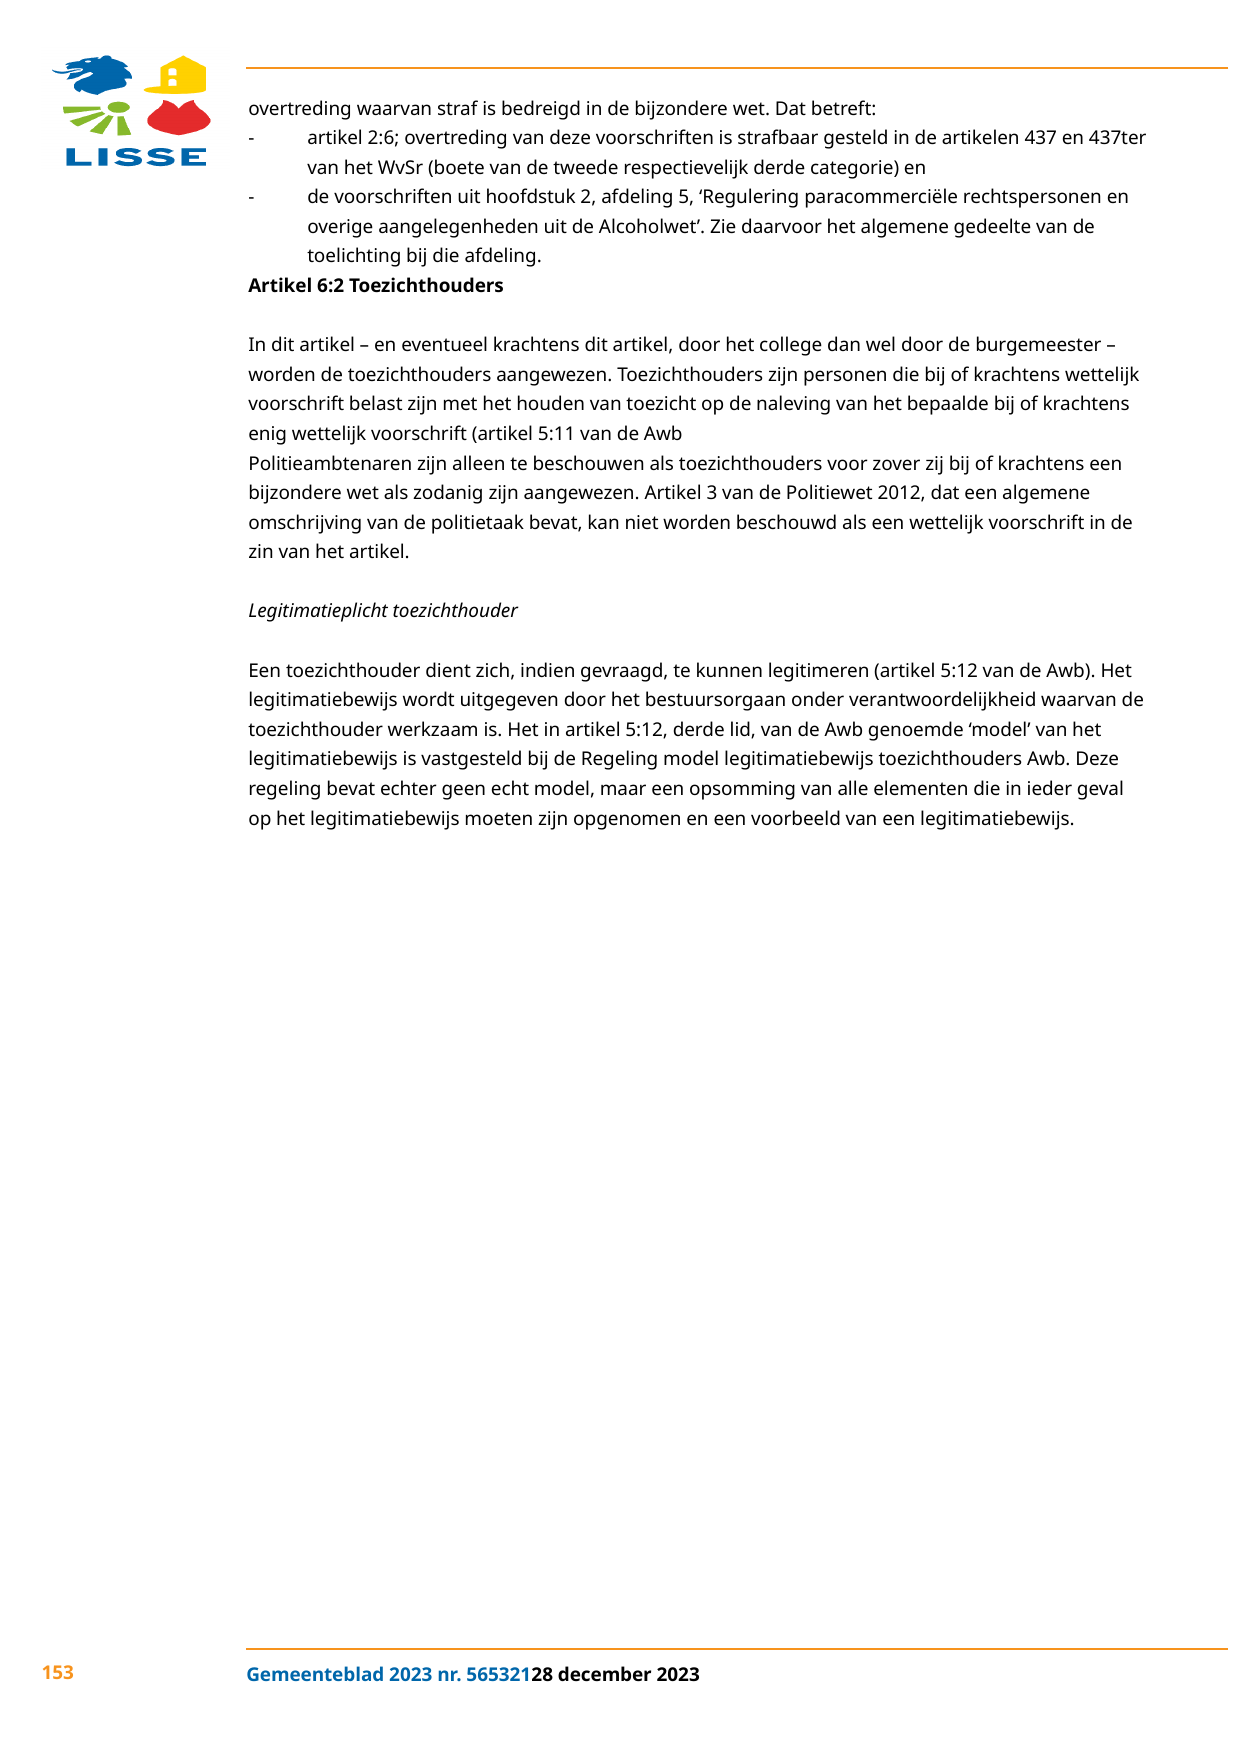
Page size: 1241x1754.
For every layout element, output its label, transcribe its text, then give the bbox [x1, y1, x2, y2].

text Artikel 6:2 Toezichthouders [248, 272, 1152, 298]
text Legitimatieplicht toezichthouder [248, 598, 1152, 623]
list de voorschriften uit hoofdstuk 2, afdeling 5, ‘Regulering paracommerciële rechtspersonen en overige aangelegenheden uit de Alcoholwet’. Zie daarvoor het algemene gedeelte van de toelichting bij die afdeling. [248, 183, 1152, 268]
text Een toezichthouder dient zich, indien gevraagd, te kunnen legitimeren (artikel 5:12 van de Awb). Het legitimatiebewijs wordt uitgegeven door het bestuursorgaan onder verantwoordelijkheid waarvan de toezichthouder werkzaam is. Het in artikel 5:12, derde lid, van de Awb genoemde ‘model’ van het legitimatiebewijs is vastgesteld bij de Regeling model legitimatiebewijs toezichthouders Awb. Deze regeling bevat echter geen echt model, maar een opsomming van alle elementen die in ieder geval op het legitimatiebewijs moeten zijn opgenomen en een voorbeeld van een legitimatiebewijs. [248, 657, 1152, 831]
text Politieambtenaren zijn alleen te beschouwen als toezichthouders voor zover zij bij of krachtens een bijzondere wet als zodanig zijn aangewezen. Artikel 3 van de Politiewet 2012, dat een algemene omschrijving van de politietaak bevat, kan niet worden beschouwd als een wettelijk voorschrift in de zin van het artikel. [248, 450, 1152, 564]
picture [41, 47, 231, 172]
text overtreding waarvan straf is bedreigd in de bijzondere wet. Dat betreft: [248, 95, 1152, 121]
list artikel 2:6; overtreding van deze voorschriften is strafbaar gesteld in de artikelen 437 en 437ter van het WvSr (boete van de tweede respectievelijk derde categorie) en [248, 124, 1152, 180]
text In dit artikel – en eventueel krachtens dit artikel, door het college dan wel door de burgemeester – worden de toezichthouders aangewezen. Toezichthouders zijn personen die bij of krachtens wettelijk voorschrift belast zijn met het houden van toezicht op de naleving van het bepaalde bij of krachtens enig wettelijk voorschrift (artikel 5:11 van de Awb [248, 331, 1152, 446]
